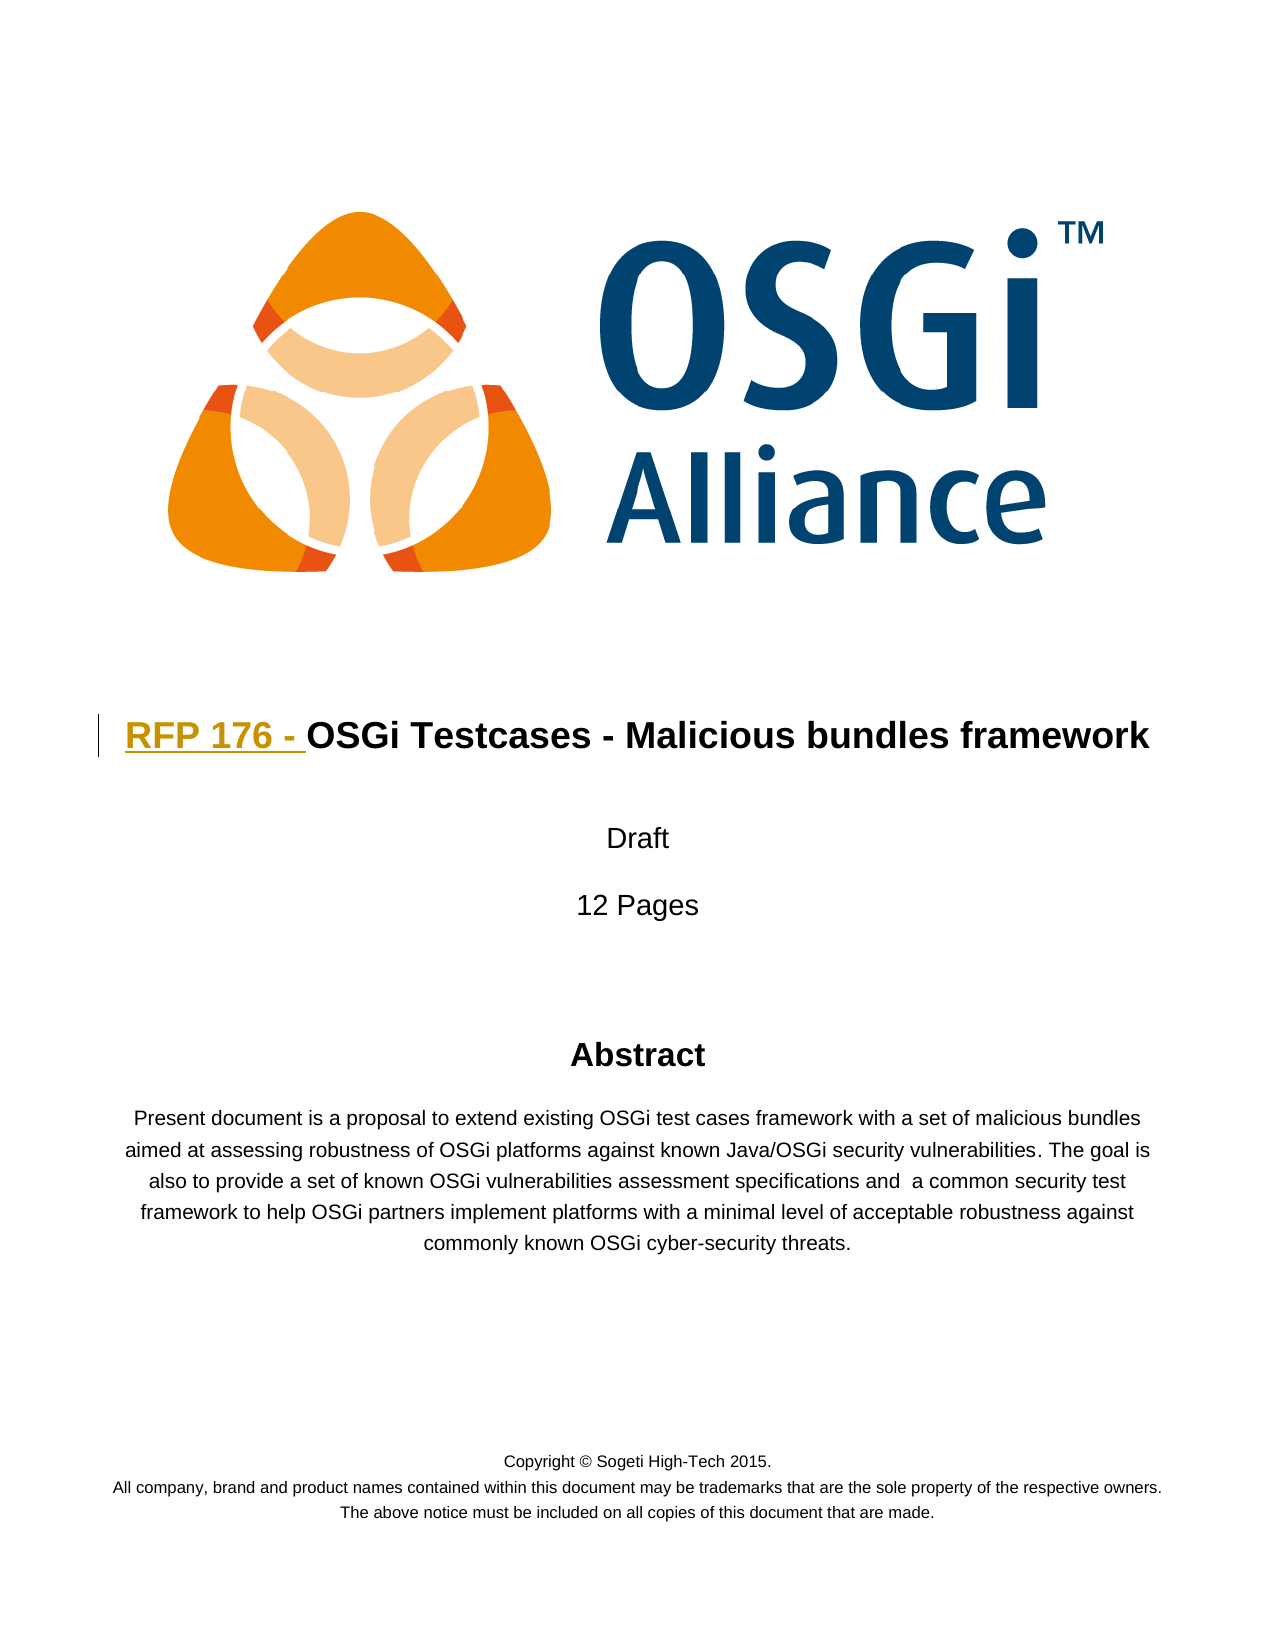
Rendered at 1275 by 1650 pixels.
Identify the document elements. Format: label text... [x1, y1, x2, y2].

title Draft 12 Pages [112, 821, 1162, 922]
text Abstract [112, 1036, 1162, 1074]
title RFP 176 - OSGi Testcases - Malicious bundles framework [112, 714, 1162, 757]
picture [112, 158, 1163, 626]
text Present document is a proposal to extend existing OSGi test cases framework with a set of malicious bundles aimed at assessing robustness of OSGi platforms against known Java/OSGi security vulnerabilities. The goal is also to provide a set of known OSGi vulnerabilities assessment specifications and a common security test framework to help OSGi partners implement platforms with a minimal level of acceptable robustness against commonly known OSGi cyber-security threats. [112, 1099, 1162, 1255]
